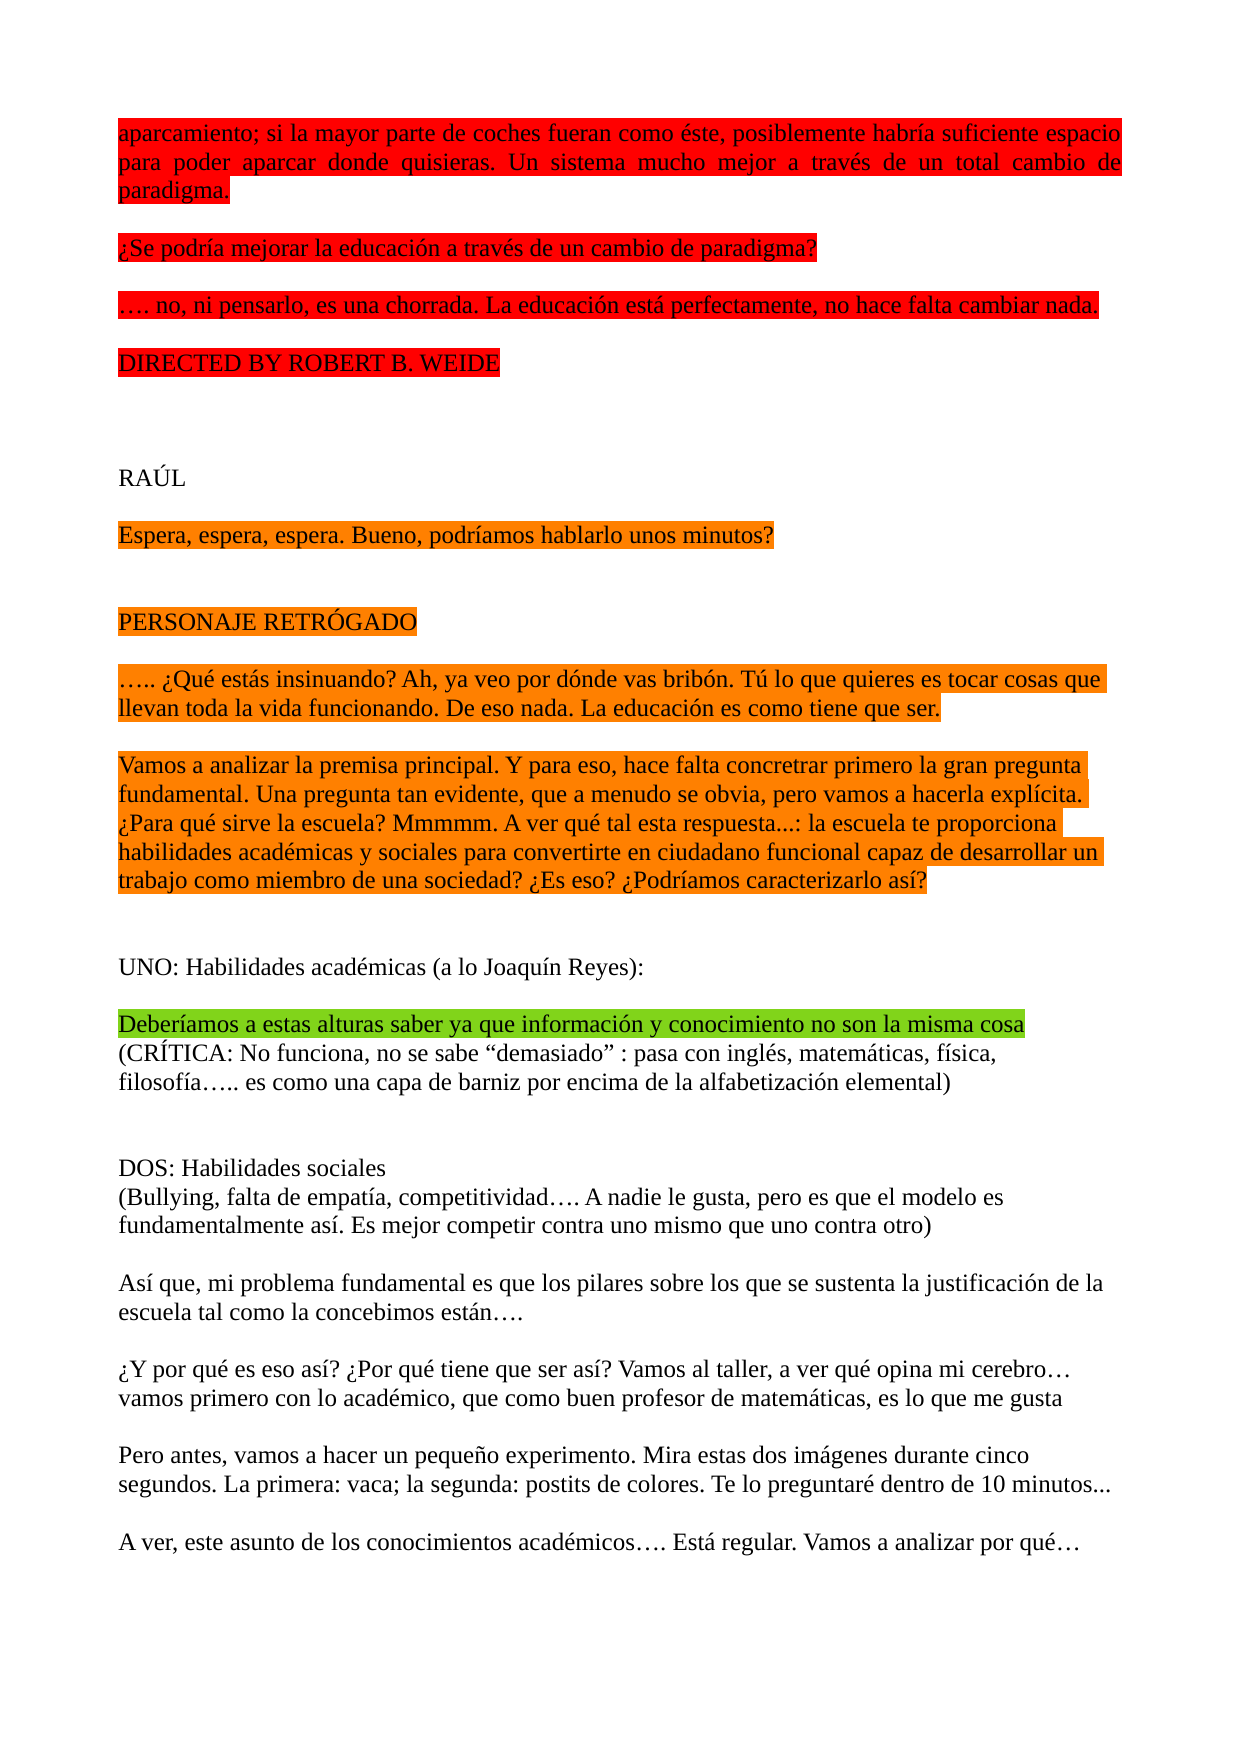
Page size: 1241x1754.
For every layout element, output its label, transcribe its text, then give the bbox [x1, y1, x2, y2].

text Así que, mi problema fundamental es que los pilares sobre los que se sustenta la justificación de la escuela tal como la concebimos están…. [118, 1268, 1122, 1326]
text (CRÍTICA: No funciona, no se sabe “demasiado” : pasa con inglés, matemáticas, física, filosofía….. es como una capa de barniz por encima de la alfabetización elemental) [118, 1038, 1122, 1096]
text (Bullying, falta de empatía, competitividad…. A nadie le gusta, pero es que el modelo es fundamentalmente así. Es mejor competir contra uno mismo que uno contra otro) [118, 1182, 1122, 1239]
text ¿Y por qué es eso así? ¿Por qué tiene que ser así? Vamos al taller, a ver qué opina mi cerebro… vamos primero con lo académico, que como buen profesor de matemáticas, es lo que me gusta [118, 1354, 1122, 1412]
text aparcamiento; si la mayor parte de coches fueran como éste, posiblemente habría suficiente espacio para poder aparcar donde quisieras. Un sistema mucho mejor a través de un total cambio de paradigma. [118, 118, 1122, 204]
text Vamos a analizar la premisa principal. Y para eso, hace falta concretrar primero la gran pregunta fundamental. Una pregunta tan evidente, que a menudo se obvia, pero vamos a hacerla explícita. ¿Para qué sirve la escuela? Mmmmm. A ver qué tal esta respuesta...: la escuela te proporciona habilidades académicas y sociales para convertirte en ciudadano funcional capaz de desarrollar un trabajo como miembro de una sociedad? ¿Es eso? ¿Podríamos caracterizarlo así? [118, 751, 1122, 894]
text …. no, ni pensarlo, es una chorrada. La educación está perfectamente, no hace falta cambiar nada. [118, 291, 1122, 319]
text DOS: Habilidades sociales [118, 1153, 1122, 1182]
text ¿Se podría mejorar la educación a través de un cambio de paradigma? [118, 233, 1122, 262]
text ….. ¿Qué estás insinuando? Ah, ya veo por dónde vas bribón. Tú lo que quieres es tocar cosas que llevan toda la vida funcionando. De eso nada. La educación es como tiene que ser. [118, 664, 1122, 722]
text Pero antes, vamos a hacer un pequeño experimento. Mira estas dos imágenes durante cinco segundos. La primera: vaca; la segunda: postits de colores. Te lo preguntaré dentro de 10 minutos... [118, 1441, 1122, 1498]
text UNO: Habilidades académicas (a lo Joaquín Reyes): [118, 952, 1122, 981]
text Deberíamos a estas alturas saber ya que información y conocimiento no son la misma cosa [118, 1009, 1122, 1038]
text Espera, espera, espera. Bueno, podríamos hablarlo unos minutos? [118, 521, 1122, 549]
text DIRECTED BY ROBERT B. WEIDE [118, 348, 1122, 377]
text RAÚL [118, 463, 1122, 492]
text PERSONAJE RETRÓGADO [118, 607, 1122, 636]
text A ver, este asunto de los conocimientos académicos…. Está regular. Vamos a analizar por qué… [118, 1527, 1122, 1556]
